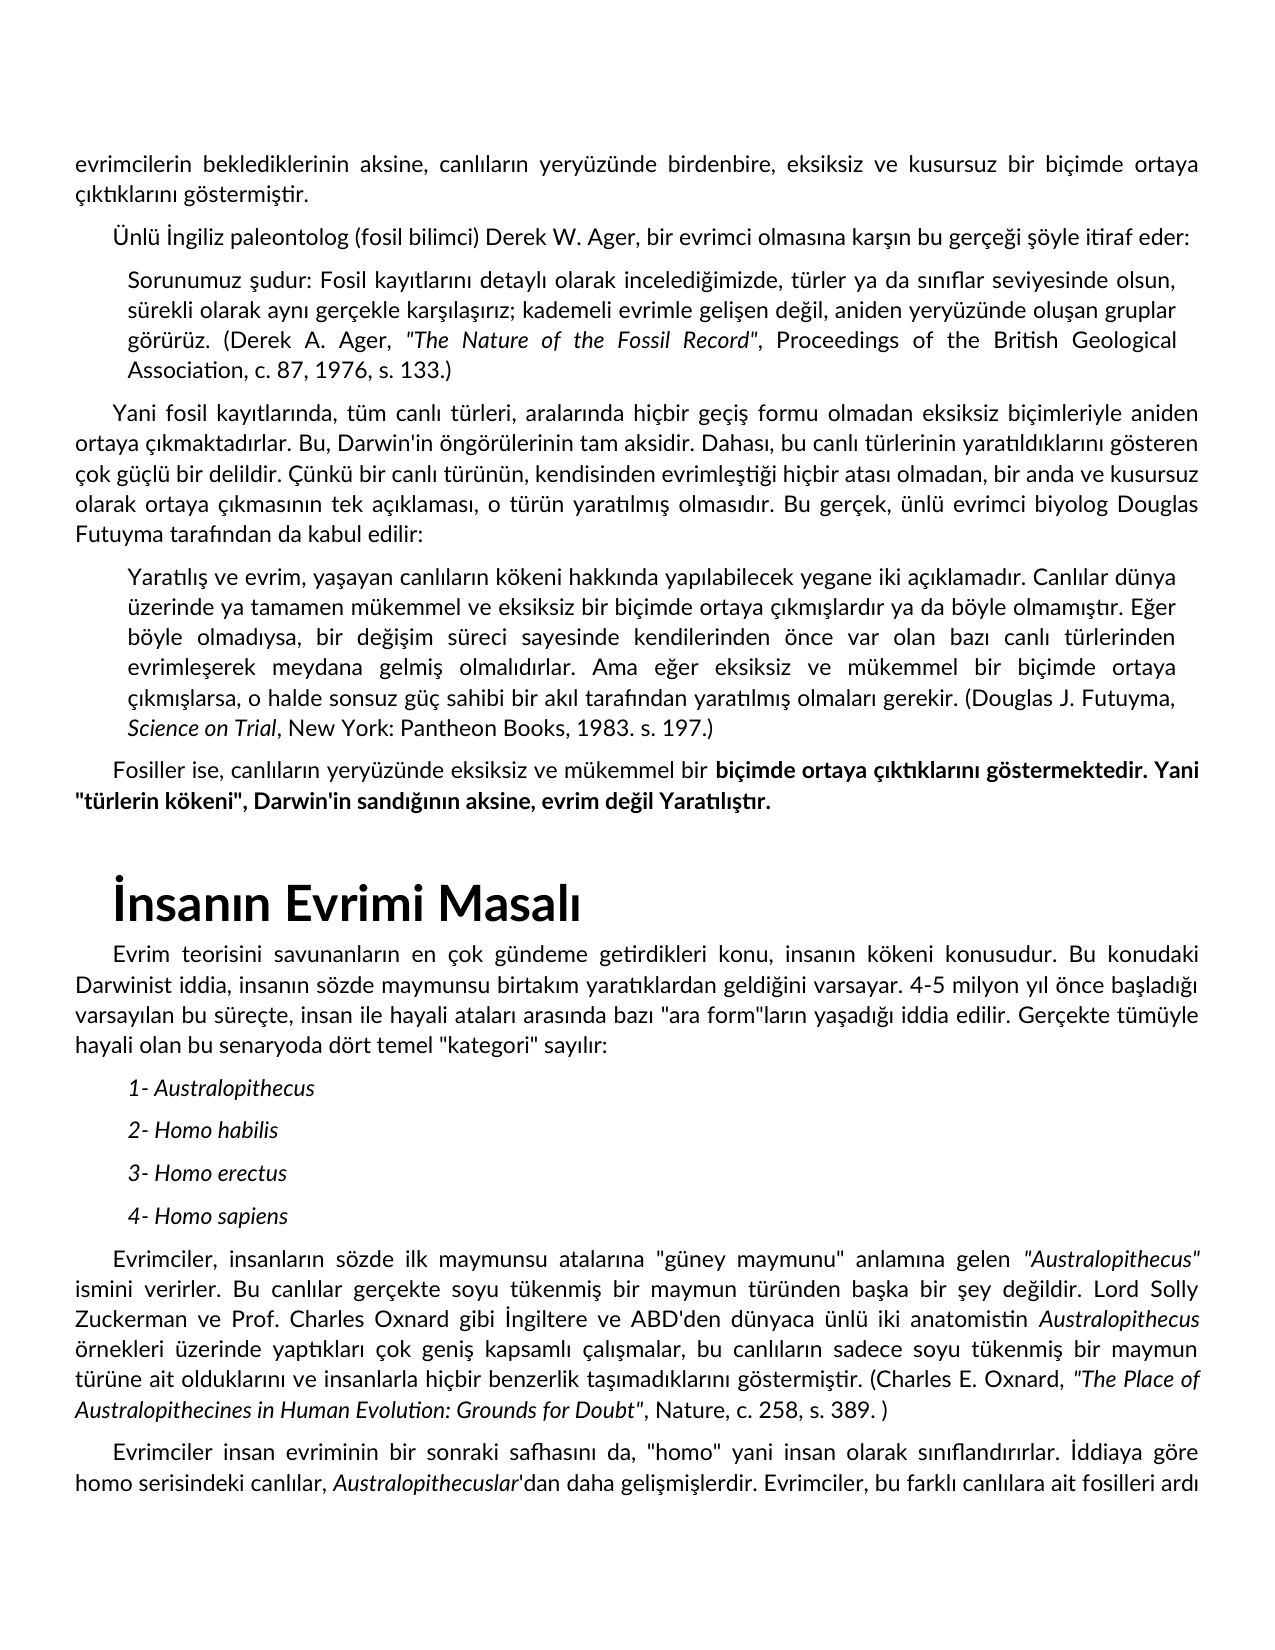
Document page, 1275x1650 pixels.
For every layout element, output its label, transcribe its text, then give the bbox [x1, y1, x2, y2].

text Fosiller ise, canlıların yeryüzünde eksiksiz ve mükemmel bir biçimde ortaya çıktıklarını göstermektedir. Yani "türlerin kökeni", Darwin'in sandığının aksine, evrim değil Yaratılıştır. [75, 756, 1200, 814]
text Evrimciler, insanların sözde ilk maymunsu atalarına "güney maymunu" anlamına gelen "Australopithecus" ismini verirler. Bu canlılar gerçekte soyu tükenmiş bir maymun türünden başka bir şey değildir. Lord Solly Zuckerman ve Prof. Charles Oxnard gibi İngiltere ve ABD'den dünyaca ünlü iki anatomistin Australopithecus örnekleri üzerinde yaptıkları çok geniş kapsamlı çalışmalar, bu canlıların sadece soyu tükenmiş bir maymun türüne ait olduklarını ve insanlarla hiçbir benzerlik taşımadıklarını göstermiştir. (Charles E. Oxnard, "The Place of Australopithecines in Human Evolution: Grounds for Doubt", Nature, c. 258, s. 389. ) [75, 1244, 1200, 1423]
text 4- Homo sapiens [127, 1202, 1177, 1229]
text evrimcilerin beklediklerinin aksine, canlıların yeryüzünde birdenbire, eksiksiz ve kusursuz bir biçimde ortaya çıktıklarını göstermiştir. [75, 150, 1200, 208]
subtitle İnsanın Evrimi Masalı [112, 872, 1200, 932]
text Yani fosil kayıtlarında, tüm canlı türleri, aralarında hiçbir geçiş formu olmadan eksiksiz biçimleriyle aniden ortaya çıkmaktadırlar. Bu, Darwin'in öngörülerinin tam aksidir. Dahası, bu canlı türlerinin yaratıldıklarını gösteren çok güçlü bir delildir. Çünkü bir canlı türünün, kendisinden evrimleştiği hiçbir atası olmadan, bir anda ve kusursuz olarak ortaya çıkmasının tek açıklaması, o türün yaratılmış olmasıdır. Bu gerçek, ünlü evrimci biyolog Douglas Futuyma tarafından da kabul edilir: [75, 399, 1200, 547]
text 2- Homo habilis [127, 1116, 1177, 1144]
text Evrimciler insan evriminin bir sonraki safhasını da, "homo" yani insan olarak sınıflandırırlar. İddiaya göre homo serisindeki canlılar, Australopithecuslar'dan daha gelişmişlerdir. Evrimciler, bu farklı canlılara ait fosilleri ardı [75, 1438, 1200, 1496]
text Ünlü İngiliz paleontolog (fosil bilimci) Derek W. Ager, bir evrimci olmasına karşın bu gerçeği şöyle itiraf eder: [75, 223, 1200, 250]
text Yaratılış ve evrim, yaşayan canlıların kökeni hakkında yapılabilecek yegane iki açıklamadır. Canlılar dünya üzerinde ya tamamen mükemmel ve eksiksiz bir biçimde ortaya çıkmışlardır ya da böyle olmamıştır. Eğer böyle olmadıysa, bir değişim süreci sayesinde kendilerinden önce var olan bazı canlı türlerinden evrimleşerek meydana gelmiş olmalıdırlar. Ama eğer eksiksiz ve mükemmel bir biçimde ortaya çıkmışlarsa, o halde sonsuz güç sahibi bir akıl tarafından yaratılmış olmaları gerekir. (Douglas J. Futuyma, Science on Trial, New York: Pantheon Books, 1983. s. 197.) [127, 562, 1177, 741]
text 3- Homo erectus [127, 1159, 1177, 1186]
text Evrim teorisini savunanların en çok gündeme getirdikleri konu, insanın kökeni konusudur. Bu konudaki Darwinist iddia, insanın sözde maymunsu birtakım yaratıklardan geldiğini varsayar. 4-5 milyon yıl önce başladığı varsayılan bu süreçte, insan ile hayali ataları arasında bazı "ara form"ların yaşadığı iddia edilir. Gerçekte tümüyle hayali olan bu senaryoda dört temel "kategori" sayılır: [75, 940, 1200, 1058]
text Sorunumuz şudur: Fosil kayıtlarını detaylı olarak incelediğimizde, türler ya da sınıflar seviyesinde olsun, sürekli olarak aynı gerçekle karşılaşırız; kademeli evrimle gelişen değil, aniden yeryüzünde oluşan gruplar görürüz. (Derek A. Ager, "The Nature of the Fossil Record", Proceedings of the British Geological Association, c. 87, 1976, s. 133.) [127, 266, 1177, 384]
text 1- Australopithecus [127, 1073, 1177, 1101]
